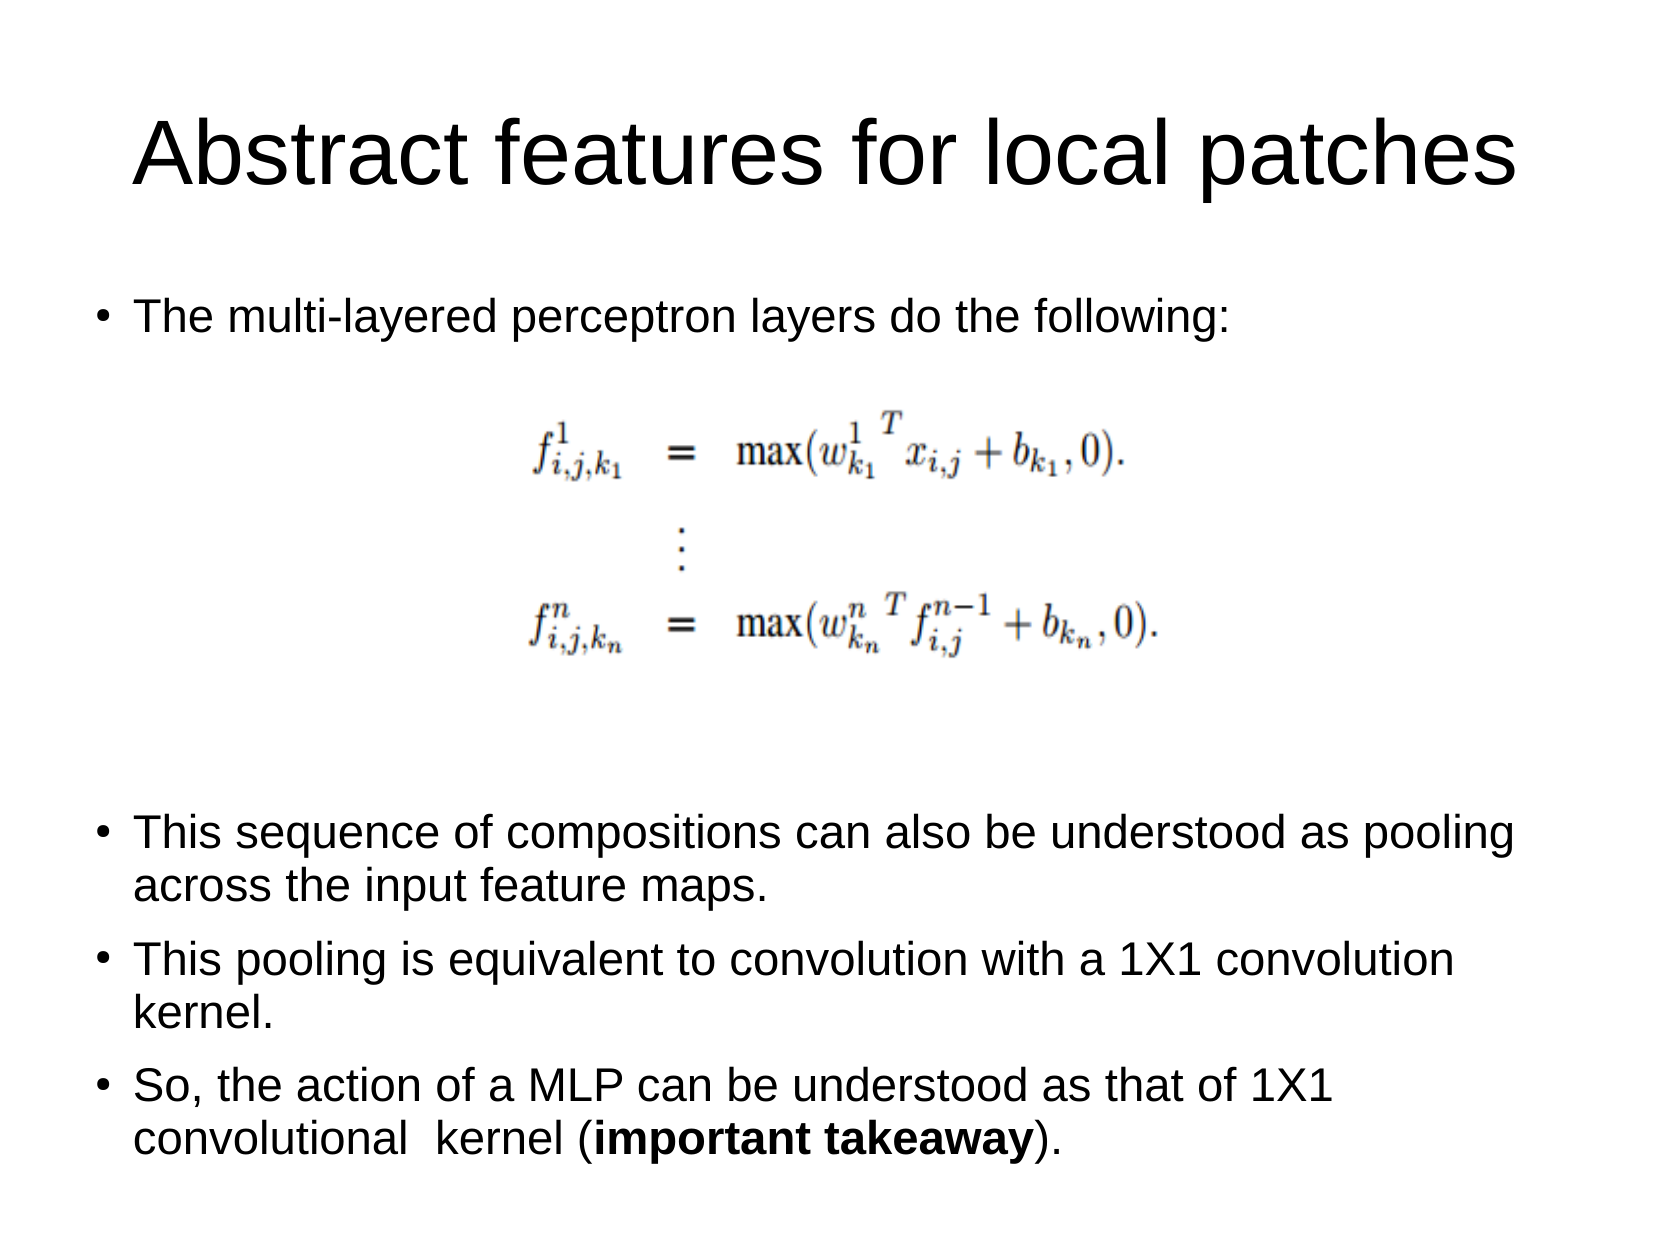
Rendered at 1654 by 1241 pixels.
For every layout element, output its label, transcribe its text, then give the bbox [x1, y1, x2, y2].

picture [435, 404, 1246, 677]
list The multi-layered perceptron layers do the following: This sequence of compositions can also be understood as pooling across the input feature maps. This pooling is equivalent to convolution with a 1X1 convolution kernel. So, the action of a MLP can be understood as that of 1X1 convolutional kernel (important takeaway). [82, 290, 1571, 1171]
title Abstract features for local patches [82, 49, 1571, 257]
